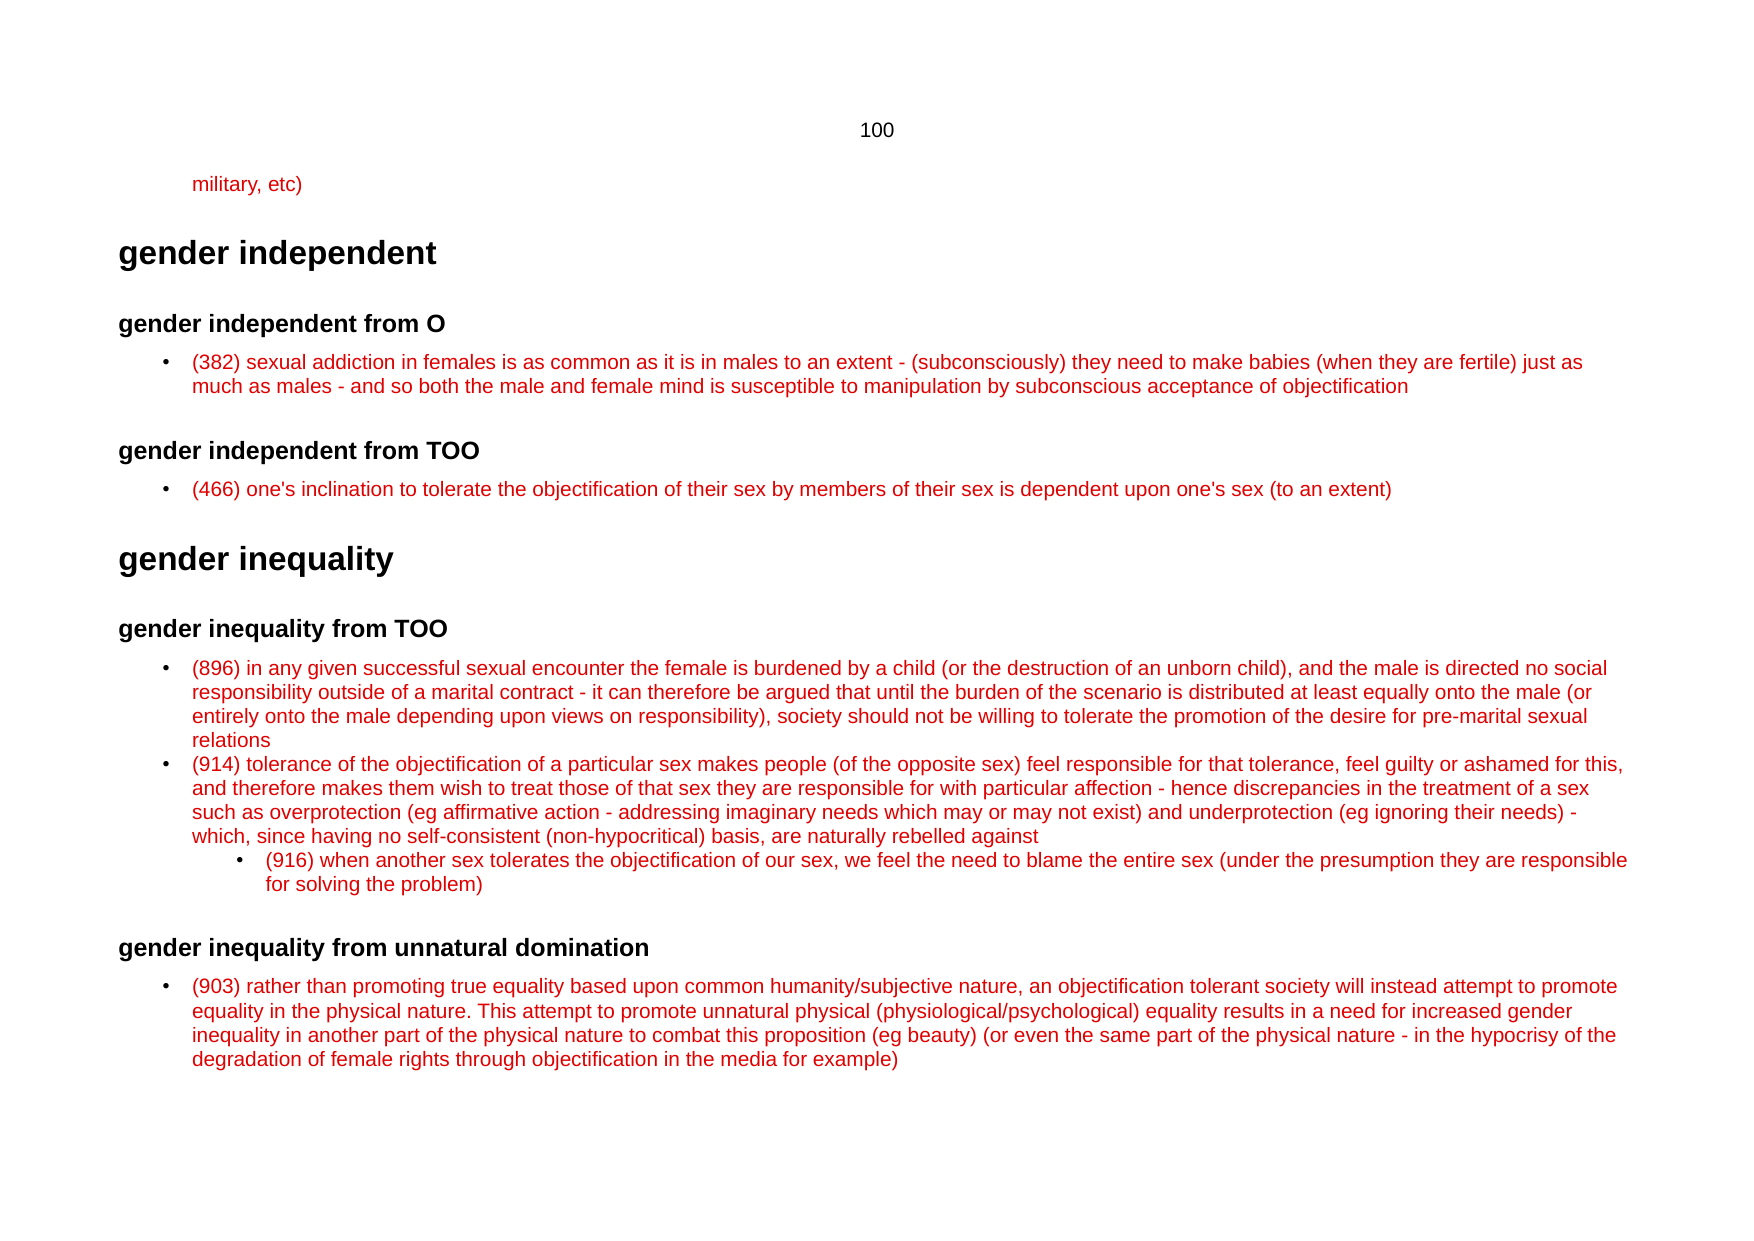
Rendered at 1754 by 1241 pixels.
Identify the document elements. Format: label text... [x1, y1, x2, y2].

list (903) rather than promoting true equality based upon common humanity/subjective nature, an objectification tolerant society will instead attempt to promote equality in the physical nature. This attempt to promote unnatural physical (physiological/psychological) equality results in a need for increased gender inequality in another part of the physical nature to combat this proposition (eg beauty) (or even the same part of the physical nature - in the hypocrisy of the degradation of female rights through objectification in the media for example) [162, 974, 1636, 1070]
list (896) in any given successful sexual encounter the female is burdened by a child (or the destruction of an unborn child), and the male is directed no social responsibility outside of a marital contract - it can therefore be argued that until the burden of the scenario is distributed at least equally onto the male (or entirely onto the male depending upon views on responsibility), society should not be willing to tolerate the promotion of the desire for pre-marital sexual relations [162, 656, 1636, 752]
subtitle gender inequality [118, 538, 1636, 577]
subtitle gender inequality from TOO [118, 614, 1636, 643]
subtitle gender inequality from unnatural domination [118, 933, 1636, 962]
subtitle gender independent from O [118, 309, 1636, 338]
subtitle gender independent [118, 233, 1636, 271]
list (466) one's inclination to tolerate the objectification of their sex by members of their sex is dependent upon one's sex (to an extent) [162, 477, 1636, 501]
list (916) when another sex tolerates the objectification of our sex, we feel the need to blame the entire sex (under the presumption they are responsible for solving the problem) [236, 848, 1636, 896]
list (914) tolerance of the objectification of a particular sex makes people (of the opposite sex) feel responsible for that tolerance, feel guilty or ashamed for this, and therefore makes them wish to treat those of that sex they are responsible for with particular affection - hence discrepancies in the treatment of a sex such as overprotection (eg affirmative action - addressing imaginary needs which may or may not exist) and underprotection (eg ignoring their needs) - which, since having no self-consistent (non-hypocritical) basis, are naturally rebelled against [162, 752, 1636, 848]
subtitle gender independent from TOO [118, 436, 1636, 464]
list (382) sexual addiction in females is as common as it is in males to an extent - (subconsciously) they need to make babies (when they are fertile) just as much as males - and so both the male and female mind is susceptible to manipulation by subconscious acceptance of objectification [162, 350, 1636, 398]
list military, etc) [162, 172, 1636, 196]
